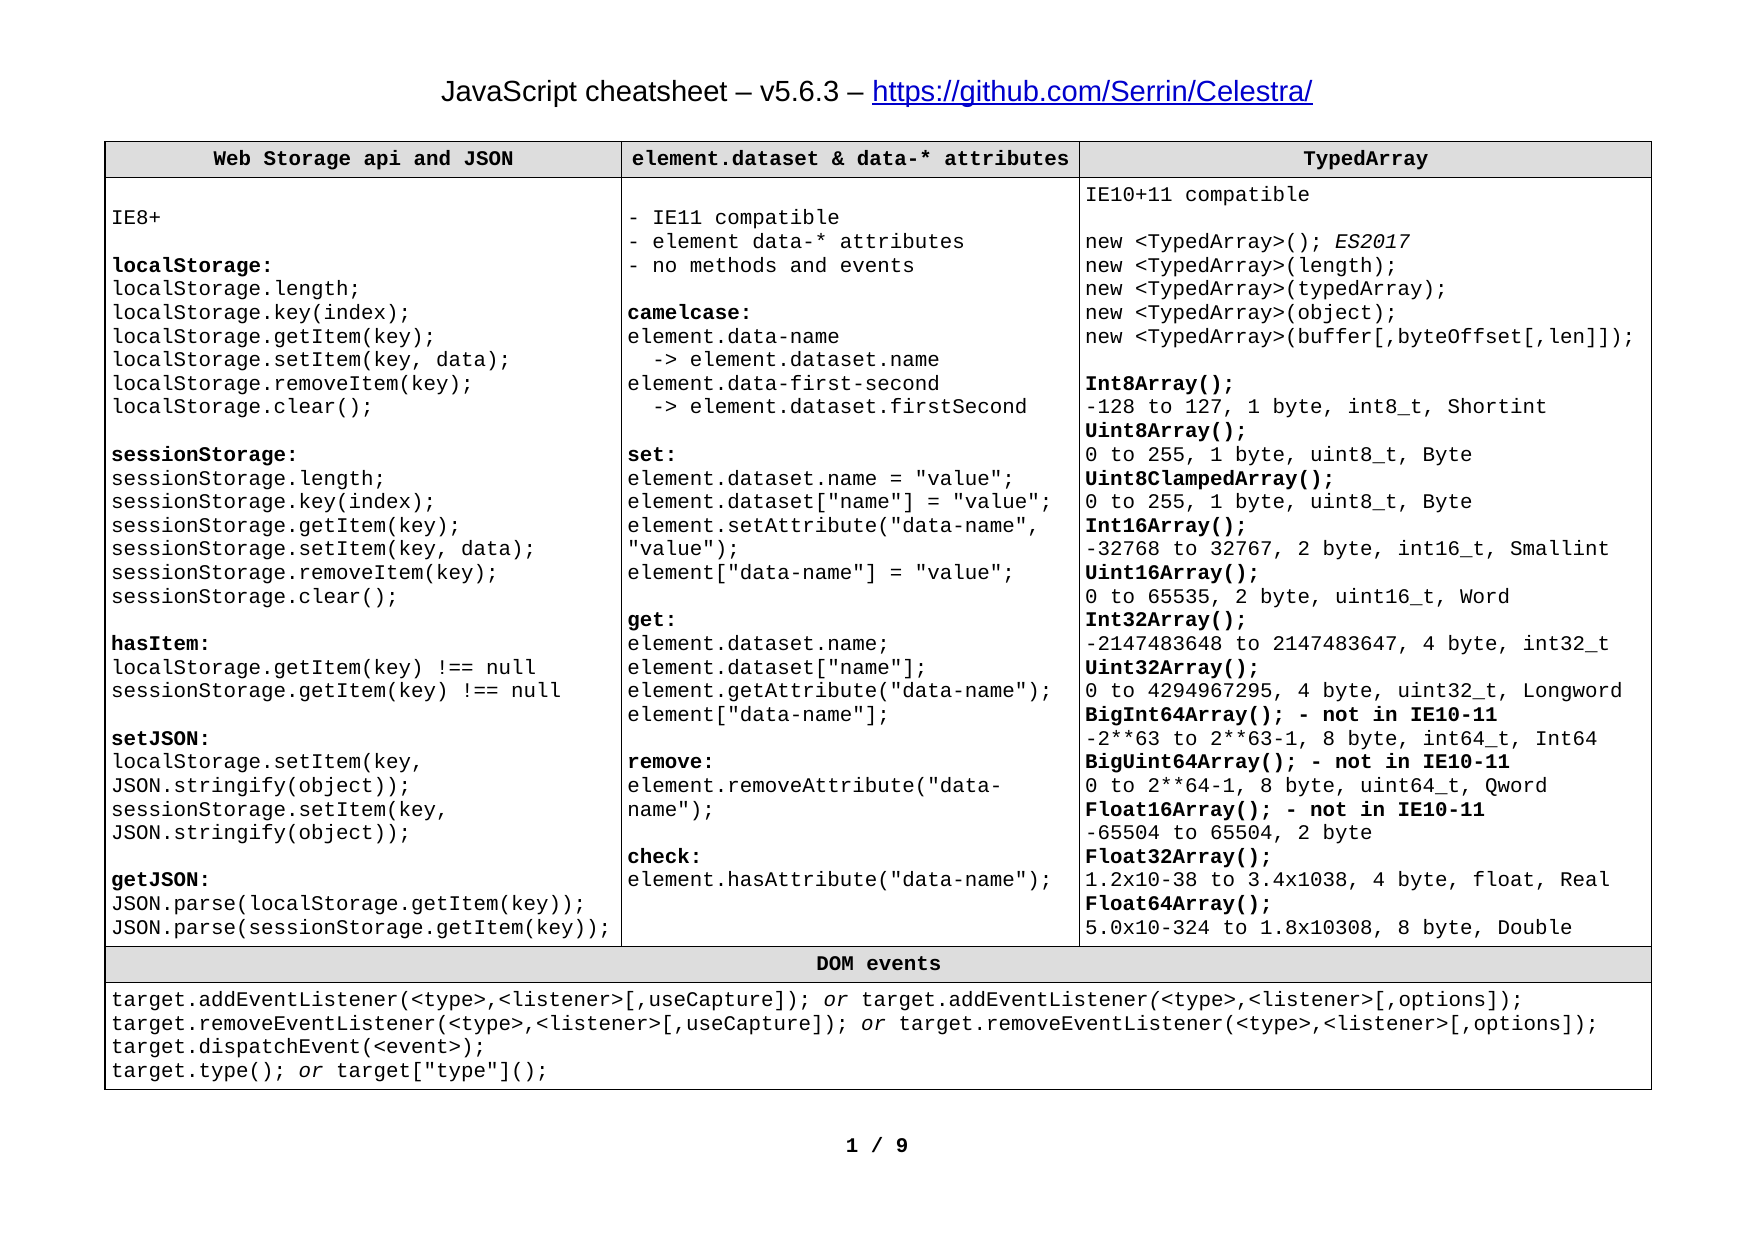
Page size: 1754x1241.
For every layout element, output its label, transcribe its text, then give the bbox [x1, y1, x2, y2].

table_cell - IE11 compatible - element data-* attributes - no methods and events camelcase: element.data-name -> element.dataset.name element.data-first-second -> element.dataset.firstSecond set: element.dataset.name = "value"; element.dataset["name"] = "value"; element.setAttribute("data-name", "value"); element["data-name"] = "value"; get: element.dataset.name; element.dataset["name"]; element.getAttribute("data-name"); element["data-name"]; remove: element.removeAttribute("data-name"); check: element.hasAttribute("data-name"); [622, 178, 1079, 946]
table_cell DOM events [106, 947, 1651, 982]
table_cell target.addEventListener(<type>,<listener>[,useCapture]); or target.addEventListener(<type>,<listener>[,options]); target.removeEventListener(<type>,<listener>[,useCapture]); or target.removeEventListener(<type>,<listener>[,options]); target.dispatchEvent(<event>); target.type(); or target["type"](); [106, 983, 1651, 1089]
table_header TypedArray [1080, 142, 1651, 177]
table_cell IE10+11 compatible new <TypedArray>(); ES2017 new <TypedArray>(length); new <TypedArray>(typedArray); new <TypedArray>(object); new <TypedArray>(buffer[,byteOffset[,len]]); Int8Array(); -128 to 127, 1 byte, int8_t, Shortint Uint8Array(); 0 to 255, 1 byte, uint8_t, Byte Uint8ClampedArray(); 0 to 255, 1 byte, uint8_t, Byte Int16Array(); -32768 to 32767, 2 byte, int16_t, Smallint Uint16Array(); 0 to 65535, 2 byte, uint16_t, Word Int32Array(); -2147483648 to 2147483647, 4 byte, int32_t Uint32Array(); 0 to 4294967295, 4 byte, uint32_t, Longword BigInt64Array(); - not in IE10-11 -2**63 to 2**63-1, 8 byte, int64_t, Int64 BigUint64Array(); - not in IE10-11 0 to 2**64-1, 8 byte, uint64_t, Qword Float16Array(); - not in IE10-11 -65504 to 65504, 2 byte Float32Array(); 1.2x10-38 to 3.4x1038, 4 byte, float, Real Float64Array(); 5.0x10-324 to 1.8x10308, 8 byte, Double [1080, 178, 1651, 946]
table_header element.dataset & data-* attributes [622, 142, 1079, 177]
text JavaScript cheatsheet – v5.6.3 – https://github.com/Serrin/Celestra/ [105, 74, 1648, 107]
table_cell IE8+ localStorage: localStorage.length; localStorage.key(index); localStorage.getItem(key); localStorage.setItem(key, data); localStorage.removeItem(key); localStorage.clear(); sessionStorage: sessionStorage.length; sessionStorage.key(index); sessionStorage.getItem(key); sessionStorage.setItem(key, data); sessionStorage.removeItem(key); sessionStorage.clear(); hasItem: localStorage.getItem(key) !== null sessionStorage.getItem(key) !== null setJSON: localStorage.setItem(key, JSON.stringify(object)); sessionStorage.setItem(key, JSON.stringify(object)); getJSON: JSON.parse(localStorage.getItem(key)); JSON.parse(sessionStorage.getItem(key)); [106, 178, 621, 946]
table_header Web Storage api and JSON [106, 142, 621, 177]
